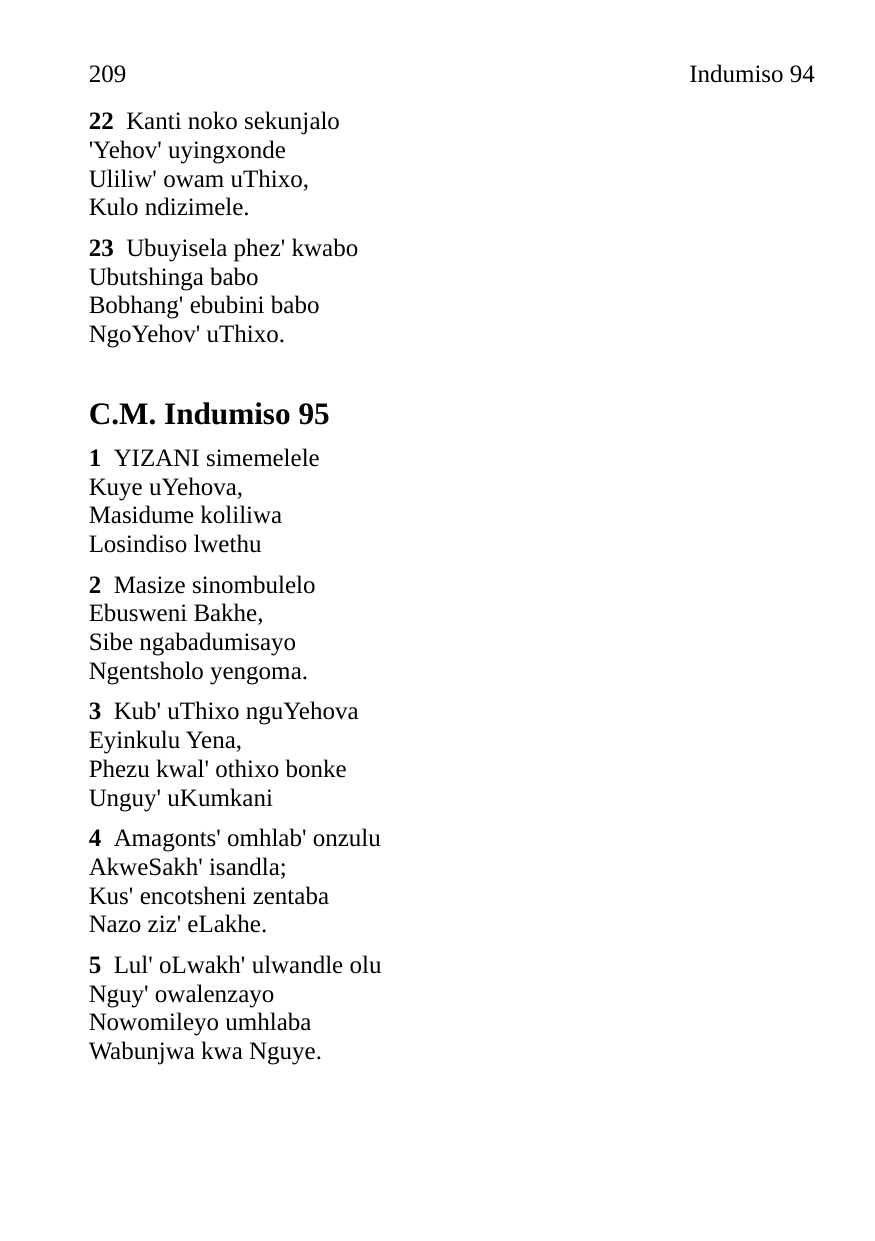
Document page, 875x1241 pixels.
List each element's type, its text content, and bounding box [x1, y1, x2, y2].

text Losindiso lwethu [88, 529, 815, 558]
text 4 Amagonts' omhlab' onzulu [88, 823, 815, 852]
text 22 Kanti noko sekunjalo [88, 106, 815, 135]
text 'Yehov' uyingxonde [88, 135, 815, 164]
text AkweSakh' isandla; [88, 852, 815, 881]
text Kulo ndizimele. [88, 192, 815, 221]
text Eyinkulu Yena, [88, 725, 815, 754]
text 3 Kub' uThixo nguYehova [88, 696, 815, 725]
text Masidume koliliwa [88, 500, 815, 529]
text Kus' encotsheni zentaba [88, 881, 815, 909]
text Ngentsholo yengoma. [88, 656, 815, 685]
text Nowomileyo umhlaba [88, 1007, 815, 1036]
text Wabunjwa kwa Nguye. [88, 1036, 815, 1065]
text NgoYehov' uThixo. [88, 319, 815, 348]
text Sibe ngabadumisayo [88, 627, 815, 656]
text Nguy' owalenzayo [88, 979, 815, 1007]
text Kuye uYehova, [88, 472, 815, 500]
text Ubutshinga babo [88, 262, 815, 291]
text Phezu kwal' othixo bonke [88, 754, 815, 783]
text Unguy' uKumkani [88, 783, 815, 811]
text Uliliw' owam uThixo, [88, 164, 815, 192]
text 23 Ubuyisela phez' kwabo [88, 233, 815, 262]
text Nazo ziz' eLakhe. [88, 909, 815, 938]
text C.M. Indumiso 95 [88, 395, 815, 431]
text 1 YIZANI simemelele [88, 443, 815, 472]
text Ebusweni Bakhe, [88, 598, 815, 627]
text 2 Masize sinombulelo [88, 570, 815, 598]
text Bobhang' ebubini babo [88, 291, 815, 319]
text 5 Lul' oLwakh' ulwandle olu [88, 950, 815, 979]
